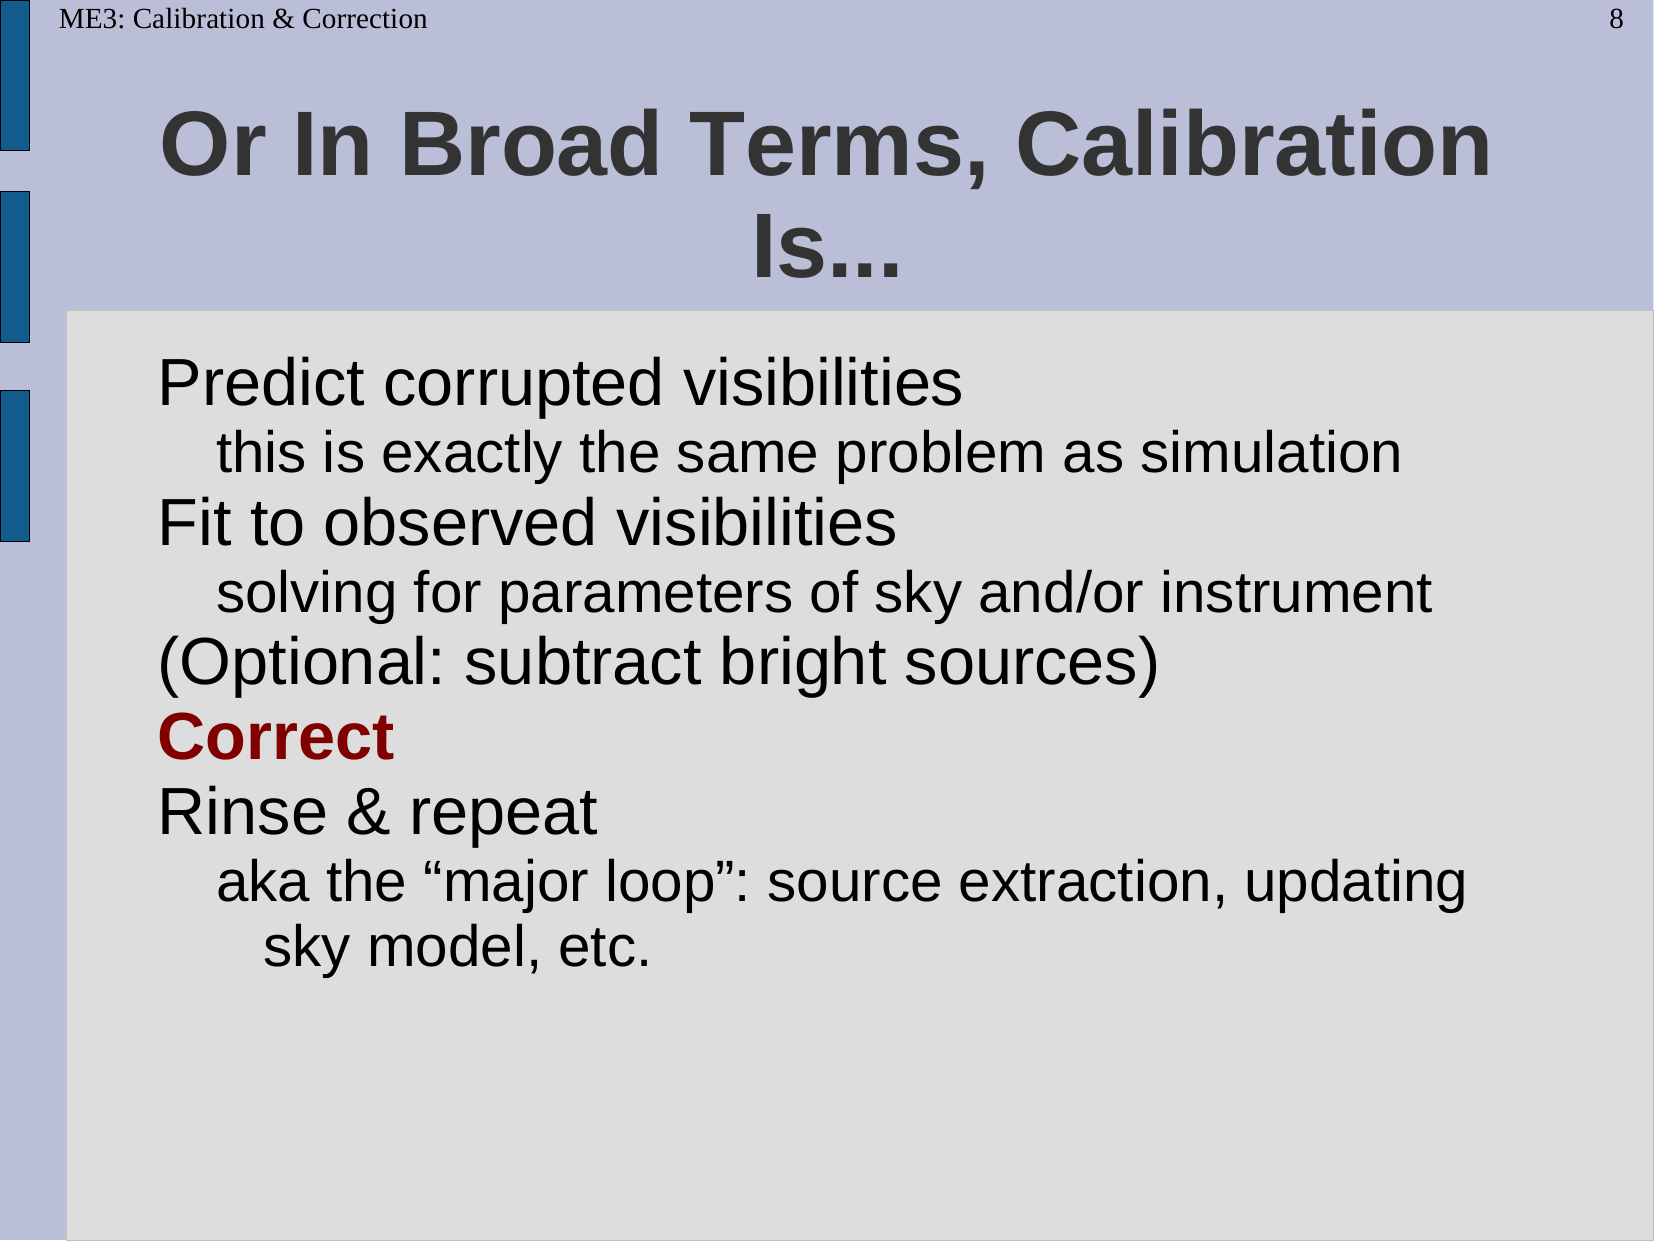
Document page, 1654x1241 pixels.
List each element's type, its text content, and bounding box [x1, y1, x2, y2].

title Or In Broad Terms, Calibration Is... [121, 87, 1534, 302]
list Predict corrupted visibilities this is exactly the same problem as simulation Fit to observed visibilities solving for parameters of sky and/or instrument (Optional: subtract bright sources) Correct Rinse & repeat aka the “major loop”: source extraction, updating sky model, etc. [121, 344, 1534, 1140]
